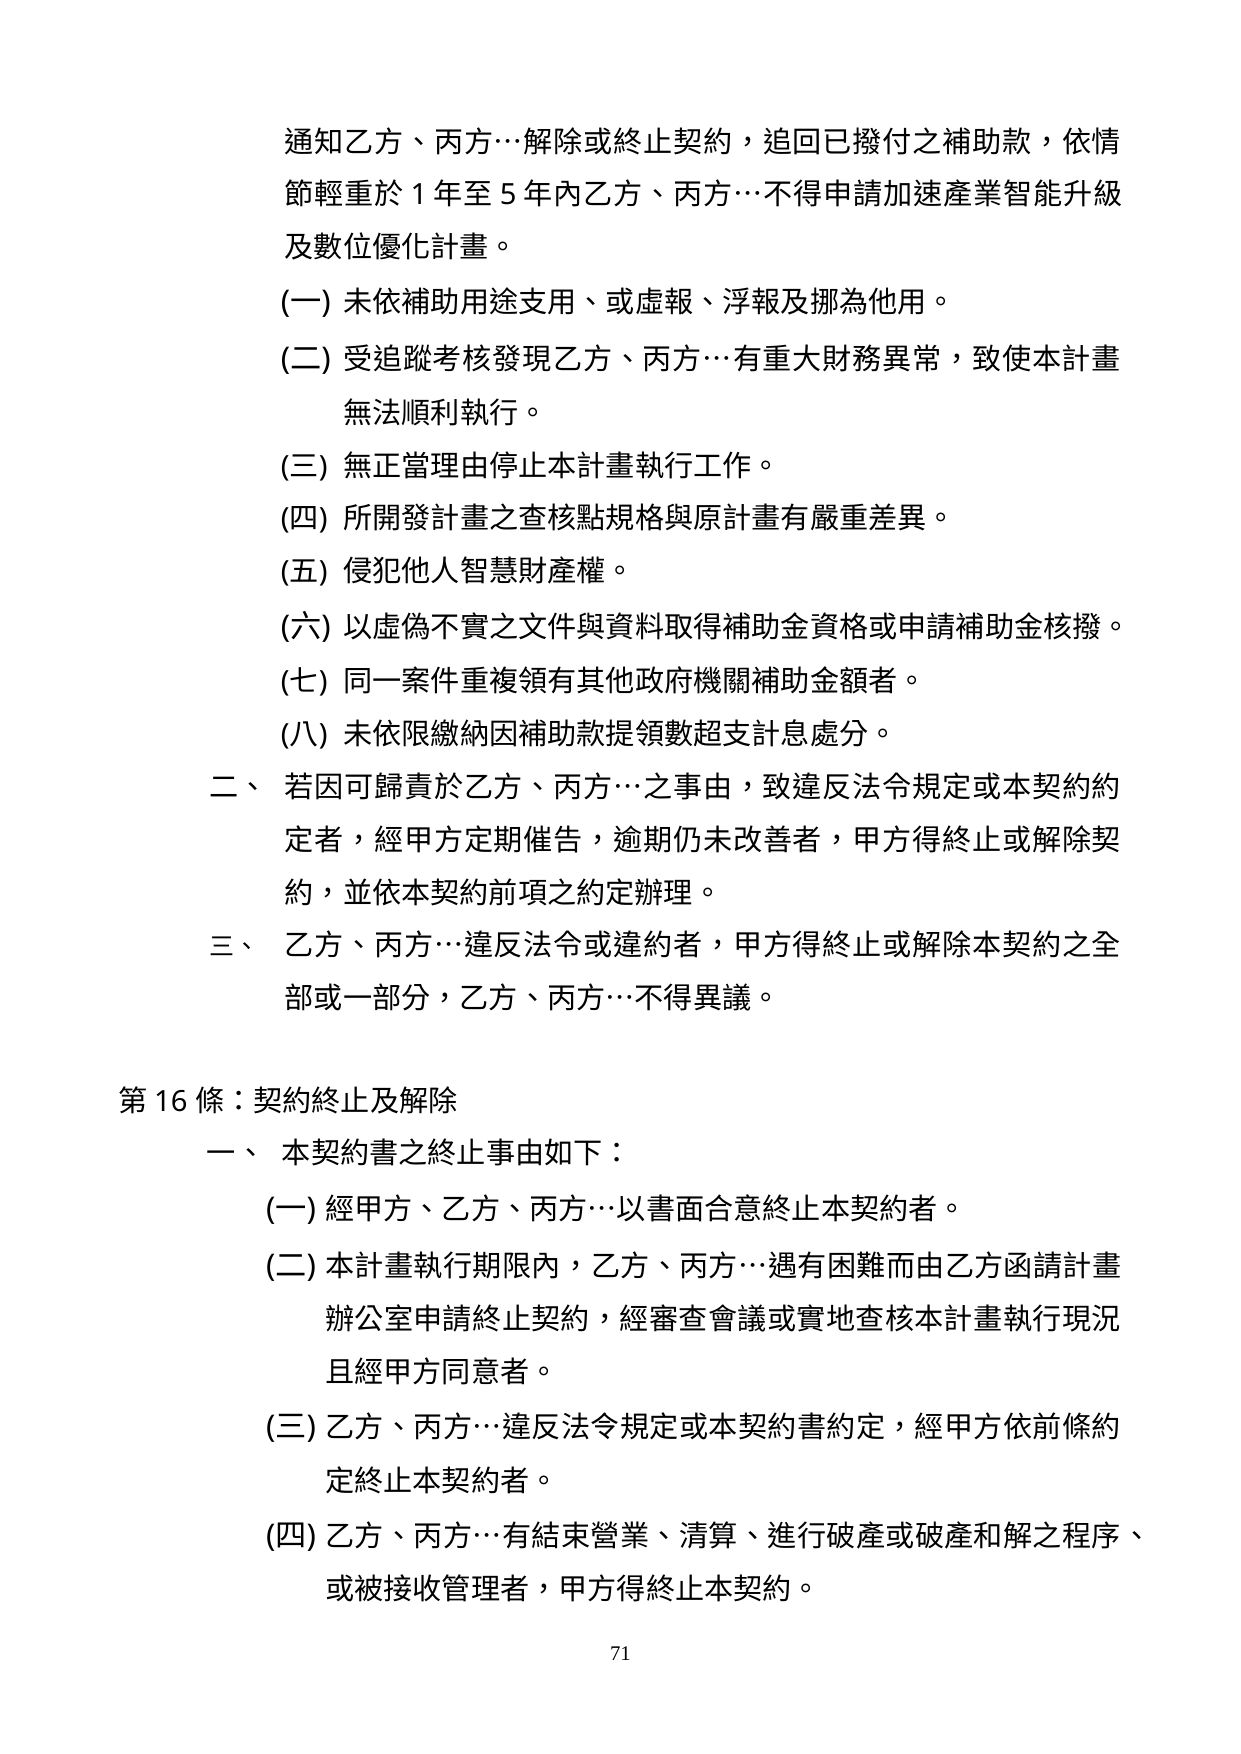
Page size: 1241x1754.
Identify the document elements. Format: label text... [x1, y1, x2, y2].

list 經甲方、乙方、丙方…以書面合意終止本契約者。 [266, 1183, 1122, 1228]
list 乙方、丙方…違反法令規定或本契約書約定，經甲方依前條約定終止本契約者。 [266, 1401, 1122, 1499]
list 侵犯他人智慧財產權。 [281, 548, 1122, 590]
list 本契約書之終止事由如下： [207, 1130, 1122, 1172]
list 乙方、丙方…違反法令或違約者，甲方得終止或解除本契約之全部或一部分，乙方、丙方…不得異議。 [209, 922, 1122, 1017]
list 未依限繳納因補助款提領數超支計息處分。 [281, 711, 1122, 753]
list 乙方、丙方…有結束營業、清算、進行破產或破產和解之程序、或被接收管理者，甲方得終止本契約。 [266, 1510, 1122, 1608]
list 未依補助用途支用、或虛報、浮報及挪為他用。 [281, 277, 1122, 322]
list 若因可歸責於乙方、丙方…之事由，致違反法令規定或本契約約定者，經甲方定期催告，逾期仍未改善者，甲方得終止或解除契約，並依本契約前項之約定辦理。 [209, 763, 1122, 911]
list 通知乙方、丙方…解除或終止契約，追回已撥付之補助款，依情節輕重於1年至5年內乙方、丙方…不得申請加速產業智能升級及數位優化計畫。 [209, 118, 1122, 266]
list 同一案件重複領有其他政府機關補助金額者。 [281, 658, 1122, 700]
list 以虛偽不實之文件與資料取得補助金資格或申請補助金核撥。 [281, 601, 1122, 646]
list 本計畫執行期限內，乙方、丙方…遇有困難而由乙方函請計畫辦公室申請終止契約，經審查會議或實地查核本計畫執行現況且經甲方同意者。 [266, 1240, 1122, 1391]
text 第 16 條：契約終止及解除 [118, 1077, 1122, 1119]
list 無正當理由停止本計畫執行工作。 [281, 442, 1122, 484]
list 所開發計畫之查核點規格與原計畫有嚴重差異。 [281, 495, 1122, 537]
list 受追蹤考核發現乙方、丙方…有重大財務異常，致使本計畫無法順利執行。 [281, 333, 1122, 432]
